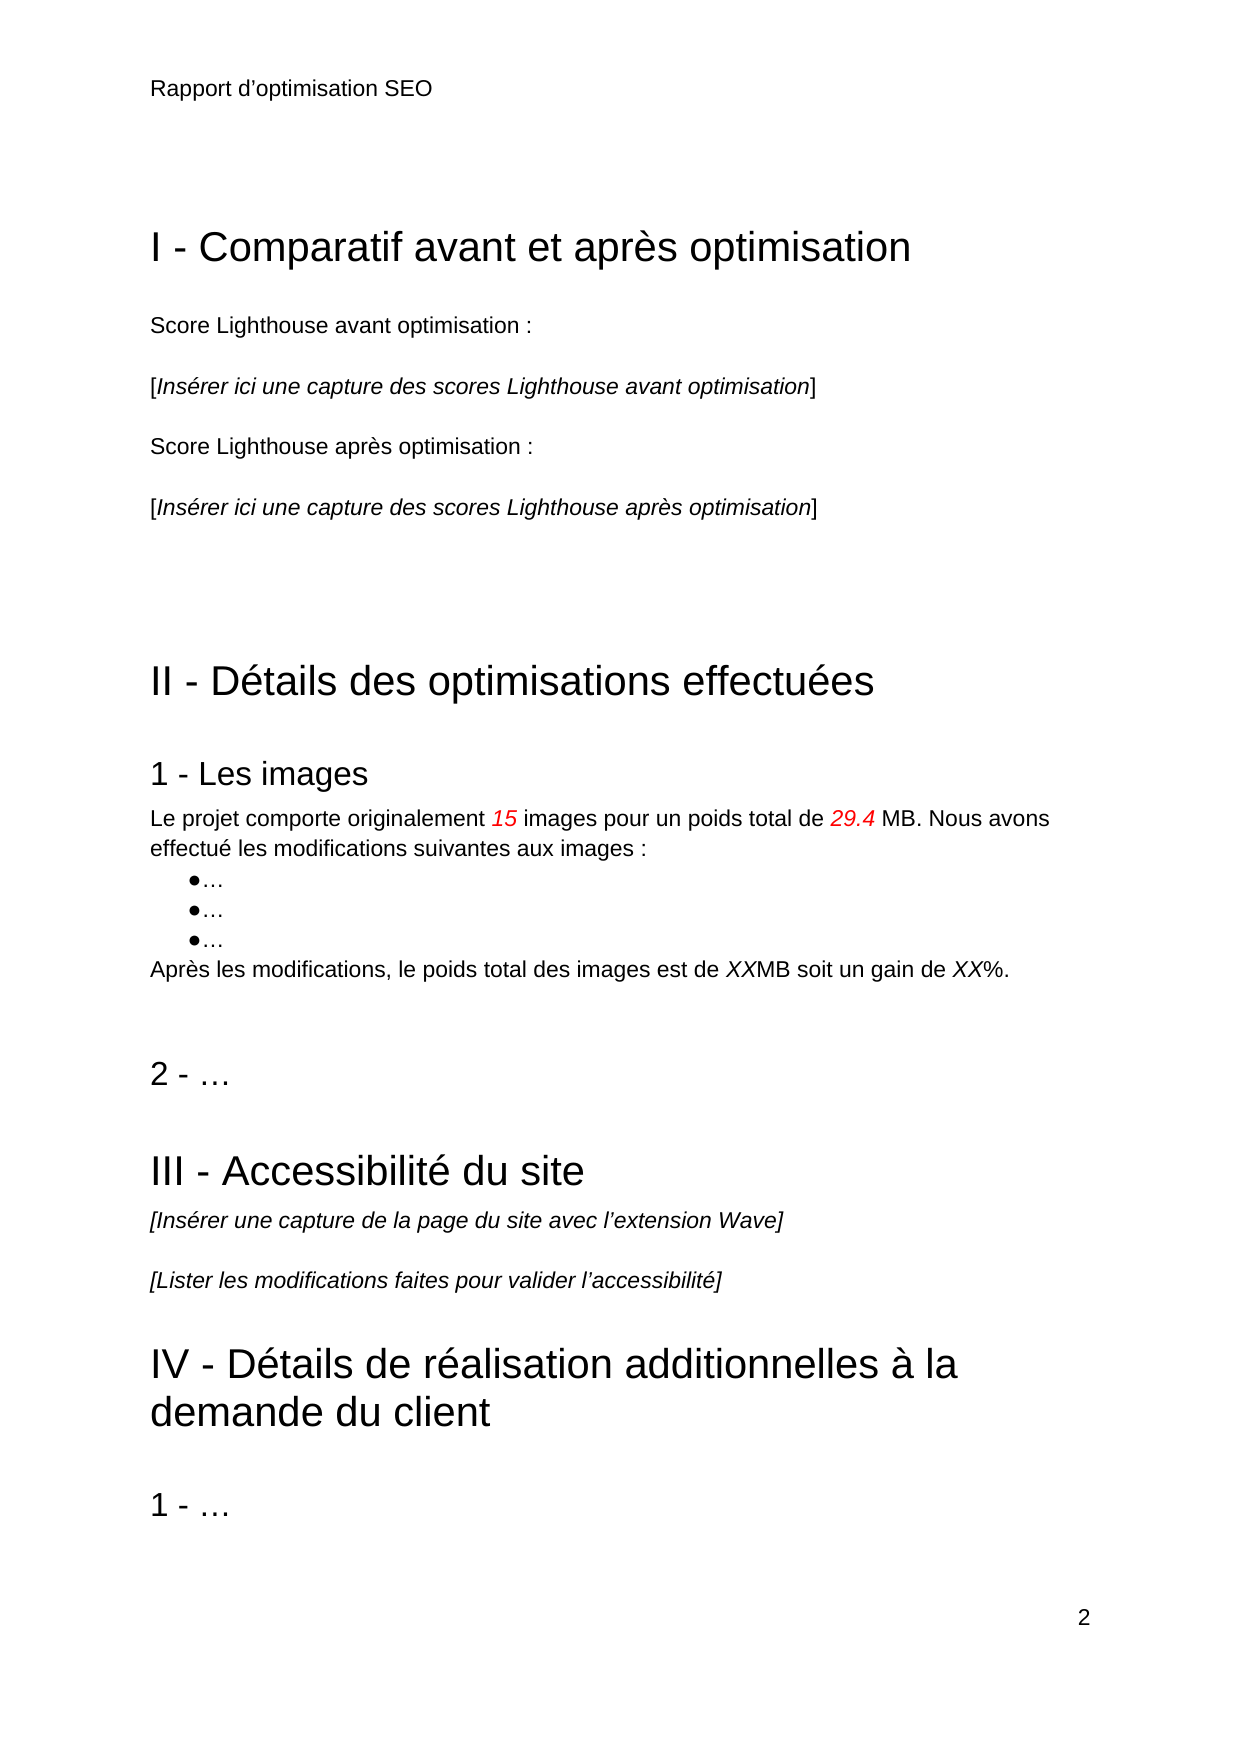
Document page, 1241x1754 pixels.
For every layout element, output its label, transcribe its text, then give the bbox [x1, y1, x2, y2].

subtitle 1 - Les images [150, 754, 1090, 793]
text [Insérer une capture de la page du site avec l’extension Wave] [150, 1207, 1090, 1233]
subtitle III - Accessibilité du site [150, 1147, 1090, 1194]
subtitle 1 - … [150, 1485, 1090, 1524]
subtitle 2 - … [150, 1054, 1090, 1092]
text [Insérer ici une capture des scores Lighthouse avant optimisation] [150, 373, 1090, 399]
text [Lister les modifications faites pour valider l’accessibilité] [150, 1267, 1090, 1294]
list … [187, 896, 1090, 922]
text Le projet comporte originalement 15 images pour un poids total de 29.4 MB. Nous avons effectué les modifications suivantes aux images : [150, 805, 1090, 862]
text Score Lighthouse avant optimisation : [150, 312, 1090, 339]
subtitle IV - Détails de réalisation additionnelles à la demande du client [150, 1339, 1090, 1435]
subtitle I - Comparatif avant et après optimisation [150, 222, 1090, 270]
list … [187, 866, 1090, 892]
subtitle II - Détails des optimisations effectuées [150, 656, 1090, 704]
text Après les modifications, le poids total des images est de XXMB soit un gain de XX%. [150, 956, 1090, 982]
text [Insérer ici une capture des scores Lighthouse après optimisation] [150, 494, 1090, 520]
list … [187, 926, 1090, 952]
text Score Lighthouse après optimisation : [150, 433, 1090, 460]
